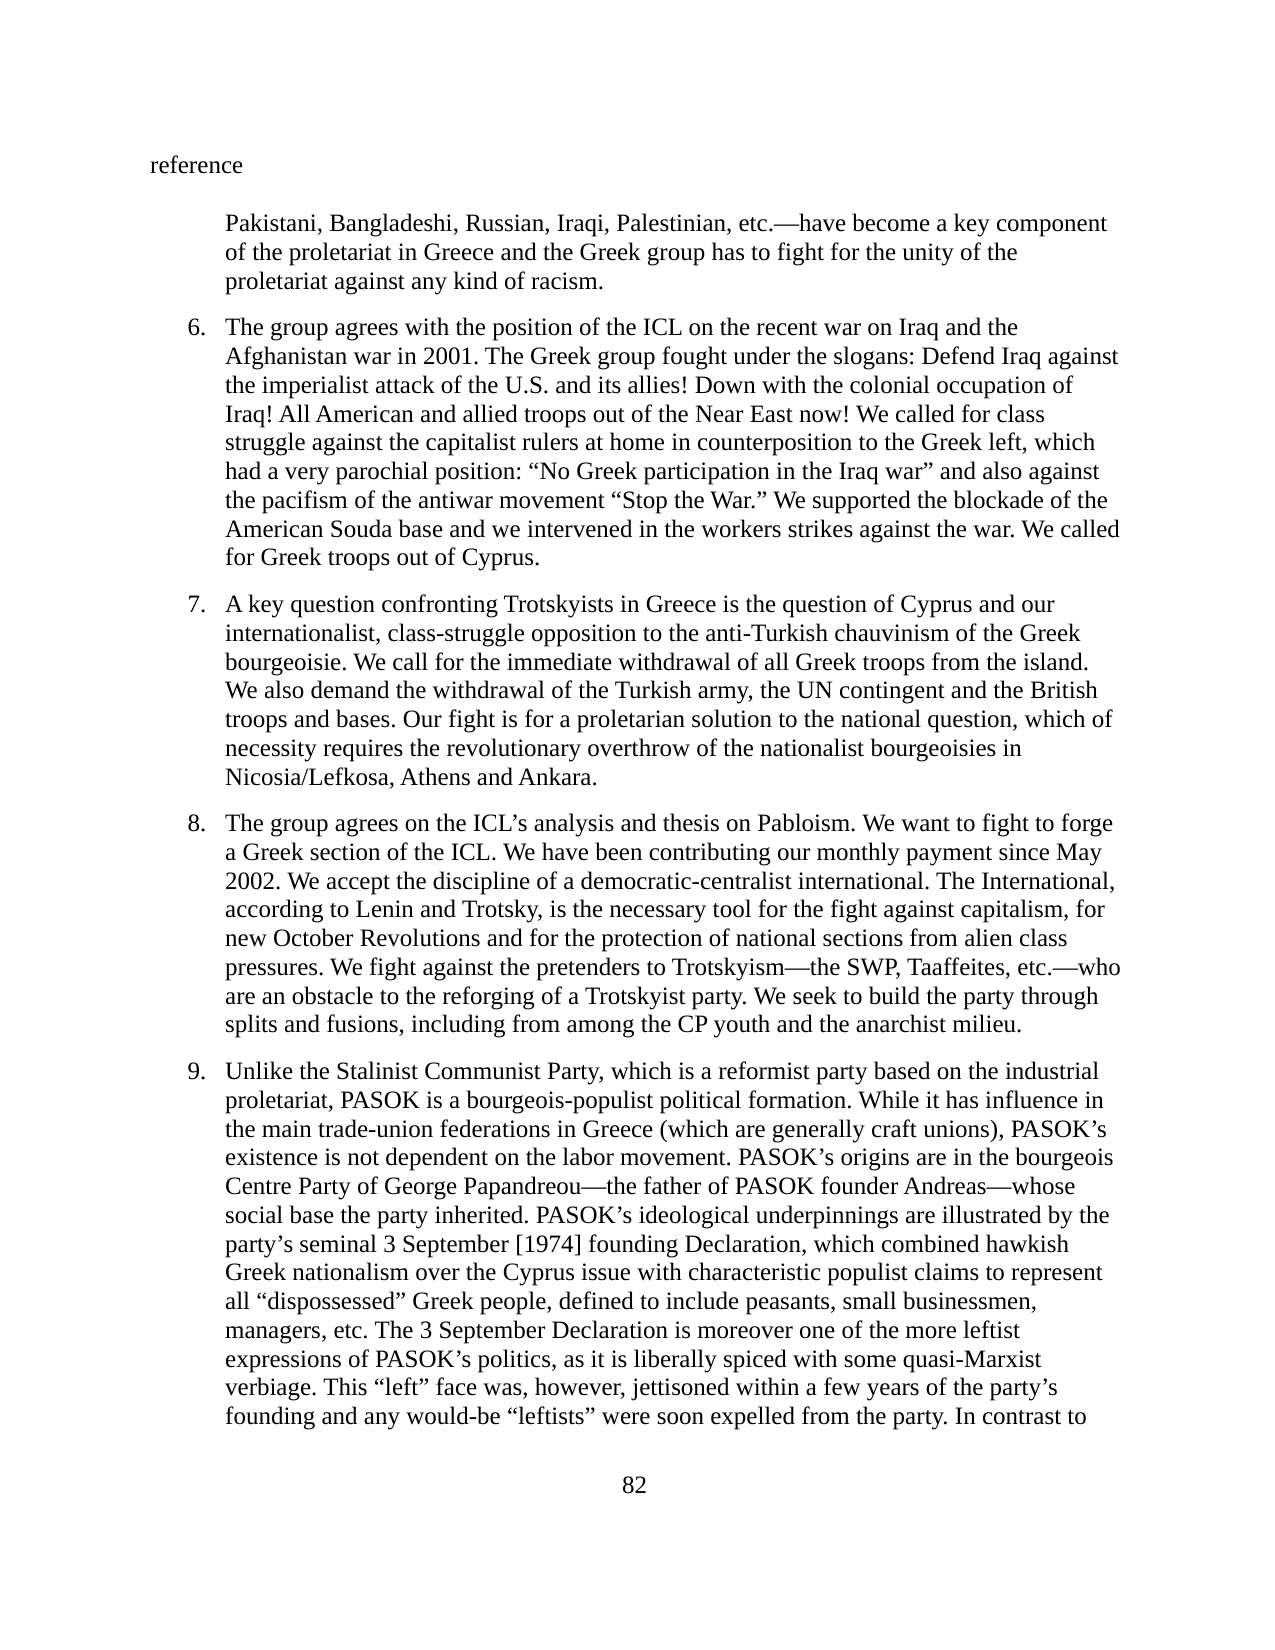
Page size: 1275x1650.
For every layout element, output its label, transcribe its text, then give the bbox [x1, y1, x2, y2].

list A key question confronting Trotskyists in Greece is the question of Cyprus and our internationalist, class-struggle opposition to the anti-Turkish chauvinism of the Greek bourgeoisie. We call for the immediate withdrawal of all Greek troops from the island. We also demand the withdrawal of the Turkish army, the UN contingent and the British troops and bases. Our fight is for a proletarian solution to the national question, which of necessity requires the revolutionary overthrow of the nationalist bourgeoisies in Nicosia/Lefkosa, Athens and Ankara. [187, 589, 1125, 790]
list The group agrees with the position of the ICL on the recent war on Iraq and the Afghanistan war in 2001. The Greek group fought under the slogans: Defend Iraq against the imperialist attack of the U.S. and its allies! Down with the colonial occupation of Iraq! All American and allied troops out of the Near East now! We called for class struggle against the capitalist rulers at home in counterposition to the Greek left, which had a very parochial position: “No Greek participation in the Iraq war” and also against the pacifism of the antiwar movement “Stop the War.” We supported the blockade of the American Souda base and we intervened in the workers strikes against the war. We called for Greek troops out of Cyprus. [187, 312, 1125, 571]
list Pakistani, Bangladeshi, Russian, Iraqi, Palestinian, etc.—have become a key component of the proletariat in Greece and the Greek group has to fight for the unity of the proletariat against any kind of racism. [187, 208, 1125, 294]
list The group agrees on the ICL’s analysis and thesis on Pabloism. We want to fight to forge a Greek section of the ICL. We have been contributing our monthly payment since May 2002. We accept the discipline of a democratic-centralist international. The International, according to Lenin and Trotsky, is the necessary tool for the fight against capitalism, for new October Revolutions and for the protection of national sections from alien class pressures. We fight against the pretenders to Trotskyism—the SWP, Taaffeites, etc.—who are an obstacle to the reforging of a Trotskyist party. We seek to build the party through splits and fusions, including from among the CP youth and the anarchist milieu. [187, 808, 1125, 1038]
list Unlike the Stalinist Communist Party, which is a reformist party based on the industrial proletariat, PASOK is a bourgeois-populist political formation. While it has influence in the main trade-union federations in Greece (which are generally craft unions), PASOK’s existence is not dependent on the labor movement. PASOK’s origins are in the bourgeois Centre Party of George Papandreou—the father of PASOK founder Andreas—whose social base the party inherited. PASOK’s ideological underpinnings are illustrated by the party’s seminal 3 September [1974] founding Declaration, which combined hawkish Greek nationalism over the Cyprus issue with characteristic populist claims to represent all “dispossessed” Greek people, defined to include peasants, small businessmen, managers, etc. The 3 September Declaration is moreover one of the more leftist expressions of PASOK’s politics, as it is liberally spiced with some quasi-Marxist verbiage. This “left” face was, however, jettisoned within a few years of the party’s founding and any would-be “leftists” were soon expelled from the party. In contrast to [187, 1056, 1125, 1430]
